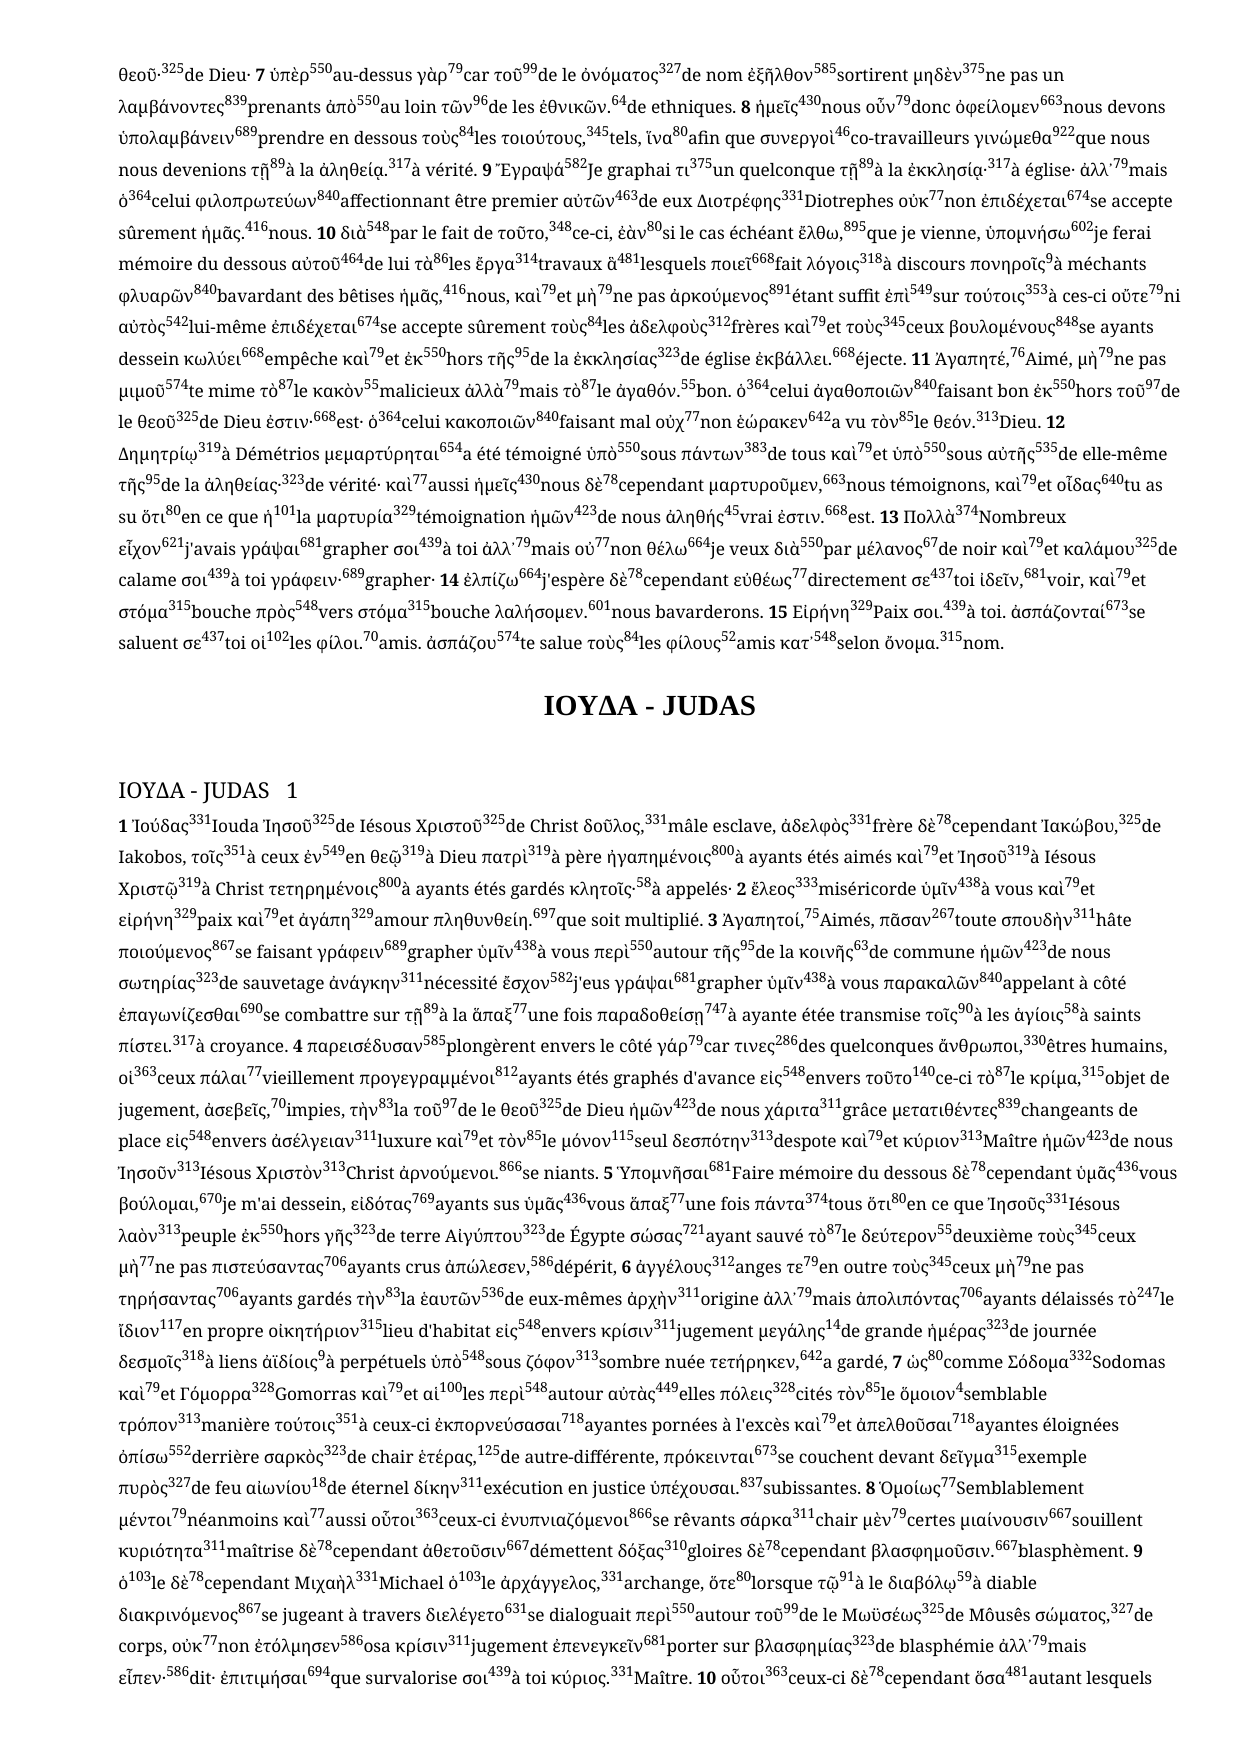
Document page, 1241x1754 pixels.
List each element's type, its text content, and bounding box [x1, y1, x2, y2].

text 1 Ἰούδας331Iouda Ἰησοῦ325de Iésous Χριστοῦ325de Christ δοῦλος,331mâle esclave, ἀδελφὸς331frère δὲ78cependant Ἰακώβου,325de Iakobos, τοῖς351à ceux ἐν549en θεῷ319à Dieu πατρὶ319à père ἠγαπημένοις800à ayants étés aimés καὶ79et Ἰησοῦ319à Iésous Χριστῷ319à Christ τετηρημένοις800à ayants étés gardés κλητοῖς·58à appelés· 2 ἔλεος333miséricorde ὑμῖν438à vous καὶ79et εἰρήνη329paix καὶ79et ἀγάπη329amour πληθυνθείη.697que soit multiplié. 3 Ἀγαπητοί,75Aimés, πᾶσαν267toute σπουδὴν311hâte ποιούμενος867se faisant γράφειν689grapher ὑμῖν438à vous περὶ550autour τῆς95de la κοινῆς63de commune ἡμῶν423de nous σωτηρίας323de sauvetage ἀνάγκην311nécessité ἔσχον582j'eus γράψαι681grapher ὑμῖν438à vous παρακαλῶν840appelant à côté ἐπαγωνίζεσθαι690se combattre sur τῇ89à la ἅπαξ77une fois παραδοθείσῃ747à ayante étée transmise τοῖς90à les ἁγίοις58à saints πίστει.317à croyance. 4 παρεισέδυσαν585plongèrent envers le côté γάρ79car τινες286des quelconques ἄνθρωποι,330êtres humains, οἱ363ceux πάλαι77vieillement προγεγραμμένοι812ayants étés graphés d'avance εἰς548envers τοῦτο140ce-ci τὸ87le κρίμα,315objet de jugement, ἀσεβεῖς,70impies, τὴν83la τοῦ97de le θεοῦ325de Dieu ἡμῶν423de nous χάριτα311grâce μετατιθέντες839changeants de place εἰς548envers ἀσέλγειαν311luxure καὶ79et τὸν85le μόνον115seul δεσπότην313despote καὶ79et κύριον313Maître ἡμῶν423de nous Ἰησοῦν313Iésous Χριστὸν313Christ ἀρνούμενοι.866se niants. 5 Ὑπομνῆσαι681Faire mémoire du dessous δὲ78cependant ὑμᾶς436vous βούλομαι,670je m'ai dessein, εἰδότας769ayants sus ὑμᾶς436vous ἅπαξ77une fois πάντα374tous ὅτι80en ce que Ἰησοῦς331Iésous λαὸν313peuple ἐκ550hors γῆς323de terre Αἰγύπτου323de Égypte σώσας721ayant sauvé τὸ87le δεύτερον55deuxième τοὺς345ceux μὴ77ne pas πιστεύσαντας706ayants crus ἀπώλεσεν,586dépérit, 6 ἀγγέλους312anges τε79en outre τοὺς345ceux μὴ79ne pas τηρήσαντας706ayants gardés τὴν83la ἑαυτῶν536de eux-mêmes ἀρχὴν311origine ἀλλ᾽79mais ἀπολιπόντας706ayants délaissés τὸ247le ἴδιον117en propre οἰκητήριον315lieu d'habitat εἰς548envers κρίσιν311jugement μεγάλης14de grande ἡμέρας323de journée δεσμοῖς318à liens ἀϊδίοις9à perpétuels ὑπὸ548sous ζόφον313sombre nuée τετήρηκεν,642a gardé, 7 ὡς80comme Σόδομα332Sodomas καὶ79et Γόμορρα328Gomorras καὶ79et αἱ100les περὶ548autour αὐτὰς449elles πόλεις328cités τὸν85le ὅμοιον4semblable τρόπον313manière τούτοις351à ceux-ci ἐκπορνεύσασαι718ayantes pornées à l'excès καὶ79et ἀπελθοῦσαι718ayantes éloignées ὀπίσω552derrière σαρκὸς323de chair ἑτέρας,125de autre-différente, πρόκεινται673se couchent devant δεῖγμα315exemple πυρὸς327de feu αἰωνίου18de éternel δίκην311exécution en justice ὑπέχουσαι.837subissantes. 8 Ὁμοίως77Semblablement μέντοι79néanmoins καὶ77aussi οὗτοι363ceux-ci ἐνυπνιαζόμενοι866se rêvants σάρκα311chair μὲν79certes μιαίνουσιν667souillent κυριότητα311maîtrise δὲ78cependant ἀθετοῦσιν667démettent δόξας310gloires δὲ78cependant βλασφημοῦσιν.667blasphèment. 9 ὁ103le δὲ78cependant Μιχαὴλ331Michael ὁ103le ἀρχάγγελος,331archange, ὅτε80lorsque τῷ91à le διαβόλῳ59à diable διακρινόμενος867se jugeant à travers διελέγετο631se dialoguait περὶ550autour τοῦ99de le Μωϋσέως325de Môusês σώματος,327de corps, οὐκ77non ἐτόλμησεν586osa κρίσιν311jugement ἐπενεγκεῖν681porter sur βλασφημίας323de blasphémie ἀλλ᾽79mais εἶπεν·586dit· ἐπιτιμήσαι694que survalorise σοι439à toi κύριος.331Maître. 10 οὗτοι363ceux-ci δὲ78cependant ὅσα481autant lesquels μὲν79certes οὐκ77non οἴδασιν641ont su βλασφημοῦσιν,667blasphèment, ὅσα481autant lesquels δὲ78cependant φυσικῶς77naturellement ὡς80comme τὰ104les ἄλογα23sans discours ζῷα332êtres vivants ἐπίστανται,673se établissent sûrement, ἐν549en τούτοις353à ces-ci φθείρονται.679sont corrompus. 11 οὐαὶ304Ouai αὐτοῖς,457à eux, ὅτι80en ce que τῇ89à la ὁδῷ317à chemin τοῦ97de le Κάϊν325de Kain ἐπορεύθησαν599furent allé καὶ79et τῇ89à la πλάνῃ317à égarement τοῦ97de le Βαλαὰμ325de Balaam μισθοῦ325de salaire ἐξεχύθησαν599furent déversé καὶ79et τῇ89à la ἀντιλογίᾳ317à contradiction τοῦ97de le Κόρε325de Koré ἀπώλοντο.591se dépérirent. 12 οὗτοί363ceux-ci εἰσιν667sont οἱ363ceux ἐν549en ταῖς88à les ἀγάπαις316à amours ὑμῶν441de vous σπιλάδες328écueils συνευωχούμενοι866se festoyants ensemble ἀφόβως,77sans effrayement, ἑαυτοὺς527eux-mêmes ποιμαίνοντες,839bergeants, νεφέλαι328nuées ἄνυδροι19sans eaux ὑπὸ550sous ἀνέμων324de vents παραφερόμεναι,888étantes portées à côté, δένδρα332arbres φθινοπωρινὰ23d’automnes ἄκαρπα23sans fruits δὶς77doublement ἀποθανόντα722ayants morts loin ἐκριζωθέντα,761ayants étés déracinés, 13 κύματα332vagues ἄγρια23agrestes θαλάσσης323de mer ἐπαφρίζοντα841écumants sur τὰς82les ἑαυτῶν538de eux-mêmes αἰσχύνας,310hontes, ἀστέρες330étoiles πλανῆται21errants οἷς485à lesquels ὁ103le ζόφος331sombre nuée τοῦ99de le σκότους327de ténèbre εἰς548envers αἰῶνα313ère τετήρηται.654a été gardé. 14 Ἐπροφήτευσεν586Prophétisa δὲ78cependant καὶ77aussi τούτοις351à ceux-ci ἕβδομος71septième ἀπὸ550au loin Ἀδὰμ325de Adam Ἑνὼχ331Énoch λέγων·840disant· ἰδοὺ306voici ἦλθεν586vint κύριος331Maître ἐν549en ἁγίαις7à saintes μυριάσιν316à myriades αὐτοῦ464de lui 15 ποιῆσαι681faire κρίσιν311jugement κατὰ550contre πάντων383de tous καὶ79et ἐλέγξαι681réfuter πᾶσαν267toute ψυχὴν311âme περὶ550autour πάντων282de tous τῶν258de les ἔργων326de travaux ἀσεβείας323de impiété αὐτῶν463de eux ὧν493de lesquels ἠσέβησαν585furent impie καὶ79et περὶ550autour πάντων282de tous τῶν98de les σκληρῶν66de durs ὧν493de lesquels ἐλάλησαν585bavardèrent κατ᾽550contre αὐτοῦ464de lui ἁμαρτωλοὶ70fauteurs ἀσεβεῖς.21impies. 16 οὗτοί363ceux-ci εἰσιν667sont γογγυσταὶ330murmureurs μεμψίμοιροι21geignards κατὰ548selon τὰς82les ἐπιθυμίας310désirs en fureurs αὐτῶν463de eux πορευόμενοι,866se allants, καὶ79et τὸ105le στόμα333bouche αὐτῶν463de eux λαλεῖ668bavarde ὑπέρογκα,54super-masses, θαυμάζοντες839étonnants πρόσωπα314faces ὠφελείας323de profit χάριν.552en grâce de. 17 Ὑμεῖς447Vous δέ,78cependant, ἀγαπητοί,75aimés, μνήσθητε562soyez faits mémoire τῶν98de les ῥημάτων326de oraux τῶν359de ces προειρημένων808de ayants étés prédits ὑπὸ550sous τῶν96de les ἀποστόλων324de envoyés τοῦ97de le κυρίου325de Maître ἡμῶν423de nous Ἰησοῦ325de Iésous Χριστοῦ325de Christ 18 ὅτι80en ce que ἔλεγον624disaient ὑμῖν438à vous ἐπ᾽550sur ἐσχάτου210de dernier χρόνου325de temps ἔσονται611se seront ἐμπαῖκται330railleurs κατὰ548selon τὰς82les ἑαυτῶν536de eux-mêmes ἐπιθυμίας310désirs en fureurs πορευόμενοι866se allants τῶν94de les ἀσεβειῶν.322de impiétés. 19 Οὗτοί363Ceux-ci εἰσιν667sont οἱ363ceux ἀποδιορίζοντες,839délimitants en séparant, ψυχικοί,70psychiques, πνεῦμα315souffle μὴ77ne pas ἔχοντες.839ayants. 20 Ὑμεῖς447Vous δέ,78cependant, ἀγαπητοί,75aimés, ἐποικοδομοῦντες839édifiants en maison au-dessus ἑαυτοὺς515vous-mêmes τῇ89à la ἁγιωτάτῃ8à très sainte ὑμῶν441de vous πίστει,317à croyance, ἐν549en πνεύματι321à souffle ἁγίῳ12à saint προσευχόμενοι,866se priants, 21 ἑαυτοὺς515vous-mêmes ἐν549en ἀγάπῃ317à amour θεοῦ325de Dieu τηρήσατε553gardez προσδεχόμενοι866se acceptants auprès τὸ87le ἔλεος315miséricorde τοῦ97de le κυρίου325de Maître ἡμῶν423de nous Ἰησοῦ325de Iésous Χριστοῦ325de Christ εἰς548envers ζωὴν311vie αἰώνιον.2éternelle. 22 καὶ79et οὓς372lesquels μὲν79certes ἐλεᾶτε569faites miséricorde διακρινομένους,848se jugeants à travers, 23 οὓς372lesquels δὲ78cependant σῴζετε569sauvez ἐκ550hors πυρὸς327de feu ἁρπάζοντες,839ravissants, οὓς372lesquels δὲ78cependant ἐλεᾶτε569faites miséricorde ἐν549en φόβῳ319à effroi μισοῦντες839haïssants καὶ77aussi τὸν85le ἀπὸ550au loin τῆς95de la σαρκὸς323de chair ἐσπιλωμένον796ayant été taché χιτῶνα.313chiton. 24 Τῷ352à Celui δὲ78cependant δυναμένῳ855à se pouvant φυλάξαι681gardienner ὑμᾶς436vous ἀπταίστους52sans trébuchements καὶ79et στῆσαι681dresser κατενώπιον552en face à face au devant τῆς95de la δόξης323de gloire αὐτοῦ464de lui ἀμώμους52sans reproches ἐν549en ἀγαλλιάσει,317à exultation, 25 μόνῳ121à seul θεῷ319à Dieu σωτῆρι319à sauveur ἡμῶν423de nous διὰ550par Ἰησοῦ325de Iésous Χριστοῦ325de Christ τοῦ97de le κυρίου325de Maître ἡμῶν423de nous δόξα329gloire μεγαλωσύνη329majesté κράτος333force καὶ79et ἐξουσία329autorité πρὸ550d'avant παντὸς281de tout τοῦ97de le αἰῶνος325de ère καὶ79et νῦν77maintenant καὶ79et εἰς548envers πάντας268tous τοὺς84les αἰῶνας,312ères, ἀμήν.304amen. [118, 809, 1181, 1689]
text ΙΟΥΔΑ - JUDAS 1 [118, 775, 1181, 805]
text 1 Ὁ103Le πρεσβύτερος71plus ancien Γαΐῳ319à Gaios τῷ91à le ἀγαπητῷ,10à aimé, ὃν480lequel ἐγὼ431moi ἀγαπῶ664j'aime ἐν549en ἀληθείᾳ.317à vérité. 2 Ἀγαπητέ,76Aimé, περὶ550autour πάντων385de tous εὔχομαί670je me souhaite σε437toi εὐοδοῦσθαι692être cheminé bien καὶ79et ὑγιαίνειν,689être sain, καθὼς77de haut en bas comme εὐοδοῦταί680est cheminé bien σου442de toi ἡ101la ψυχή.329âme. 3 ἐχάρην596je fus été de joie γὰρ79car λίαν77extrêmement ἐρχομένων860de se venants ἀδελφῶν324de frères καὶ79et μαρτυρούντων833de témoignants σου442de toi τῇ89à la ἀληθείᾳ,317à vérité, καθὼς77de haut en bas comme σὺ448toi ἐν549en ἀληθείᾳ317à vérité περιπατεῖς666tu piétines autour 4 μειζοτέραν51plus grande τούτων359de ces-ci οὐκ77non ἔχω664j'ai χαράν,311joie, ἵνα77afin que ἀκούω917que j'écoute τὰ86les ἐμὰ219miens τέκνα314enfants ἐν549en τῇ89à la ἀληθείᾳ317à vérité περιπατοῦντα.823piétinants autour. 5 Ἀγαπητέ,76Aimé, πιστὸν55croyable ποιεῖς666tu fais ὃ482lequel ἐὰν340si le cas échéant ἐργάσῃ903que tu te mettes au travail εἰς548envers τοὺς84les ἀδελφοὺς312frères καὶ79et τοῦτο348ce-ci ξένους,52étrangers, 6 οἳ497lesquels ἐμαρτύρησάν585témoignèrent σου442de toi τῇ89à la ἀγάπῃ317à amour ἐνώπιον552en devant ἐκκλησίας,323de église, οὓς479lesquels καλῶς77bellement ποιήσεις604tu feras προπέμψας721ayant mandé en avant ἀξίως77dignement τοῦ97de le θεοῦ·325de Dieu· 7 ὑπὲρ550au-dessus γὰρ79car τοῦ99de le ὀνόματος327de nom ἐξῆλθον585sortirent μηδὲν375ne pas un λαμβάνοντες839prenants ἀπὸ550au loin τῶν96de les ἐθνικῶν.64de ethniques. 8 ἡμεῖς430nous οὖν79donc ὀφείλομεν663nous devons ὑπολαμβάνειν689prendre en dessous τοὺς84les τοιούτους,345tels, ἵνα80afin que συνεργοὶ46co-travailleurs γινώμεθα922que nous nous devenions τῇ89à la ἀληθείᾳ.317à vérité. 9 Ἔγραψά582Je graphai τι375un quelconque τῇ89à la ἐκκλησίᾳ·317à église· ἀλλ᾽79mais ὁ364celui φιλοπρωτεύων840affectionnant être premier αὐτῶν463de eux Διοτρέφης331Diotrephes οὐκ77non ἐπιδέχεται674se accepte sûrement ἡμᾶς.416nous. 10 διὰ548par le fait de τοῦτο,348ce-ci, ἐὰν80si le cas échéant ἔλθω,895que je vienne, ὑπομνήσω602je ferai mémoire du dessous αὐτοῦ464de lui τὰ86les ἔργα314travaux ἃ481lesquels ποιεῖ668fait λόγοις318à discours πονηροῖς9à méchants φλυαρῶν840bavardant des bêtises ἡμᾶς,416nous, καὶ79et μὴ79ne pas ἀρκούμενος891étant suffit ἐπὶ549sur τούτοις353à ces-ci οὔτε79ni αὐτὸς542lui-même ἐπιδέχεται674se accepte sûrement τοὺς84les ἀδελφοὺς312frères καὶ79et τοὺς345ceux βουλομένους848se ayants dessein κωλύει668empêche καὶ79et ἐκ550hors τῆς95de la ἐκκλησίας323de église ἐκβάλλει.668éjecte. 11 Ἀγαπητέ,76Aimé, μὴ79ne pas μιμοῦ574te mime τὸ87le κακὸν55malicieux ἀλλὰ79mais τὸ87le ἀγαθόν.55bon. ὁ364celui ἀγαθοποιῶν840faisant bon ἐκ550hors τοῦ97de le θεοῦ325de Dieu ἐστιν·668est· ὁ364celui κακοποιῶν840faisant mal οὐχ77non ἑώρακεν642a vu τὸν85le θεόν.313Dieu. 12 Δημητρίῳ319à Démétrios μεμαρτύρηται654a été témoigné ὑπὸ550sous πάντων383de tous καὶ79et ὑπὸ550sous αὐτῆς535de elle-même τῆς95de la ἀληθείας·323de vérité· καὶ77aussi ἡμεῖς430nous δὲ78cependant μαρτυροῦμεν,663nous témoignons, καὶ79et οἶδας640tu as su ὅτι80en ce que ἡ101la μαρτυρία329témoignation ἡμῶν423de nous ἀληθής45vrai ἐστιν.668est. 13 Πολλὰ374Nombreux εἶχον621j'avais γράψαι681grapher σοι439à toi ἀλλ᾽79mais οὐ77non θέλω664je veux διὰ550par μέλανος67de noir καὶ79et καλάμου325de calame σοι439à toi γράφειν·689grapher· 14 ἐλπίζω664j'espère δὲ78cependant εὐθέως77directement σε437toi ἰδεῖν,681voir, καὶ79et στόμα315bouche πρὸς548vers στόμα315bouche λαλήσομεν.601nous bavarderons. 15 Εἰρήνη329Paix σοι.439à toi. ἀσπάζονταί673se saluent σε437toi οἱ102les φίλοι.70amis. ἀσπάζου574te salue τοὺς84les φίλους52amis κατ᾽548selon ὄνομα.315nom. [118, 59, 1181, 655]
subtitle ΙΟΥΔΑ - JUDAS [118, 688, 1181, 721]
